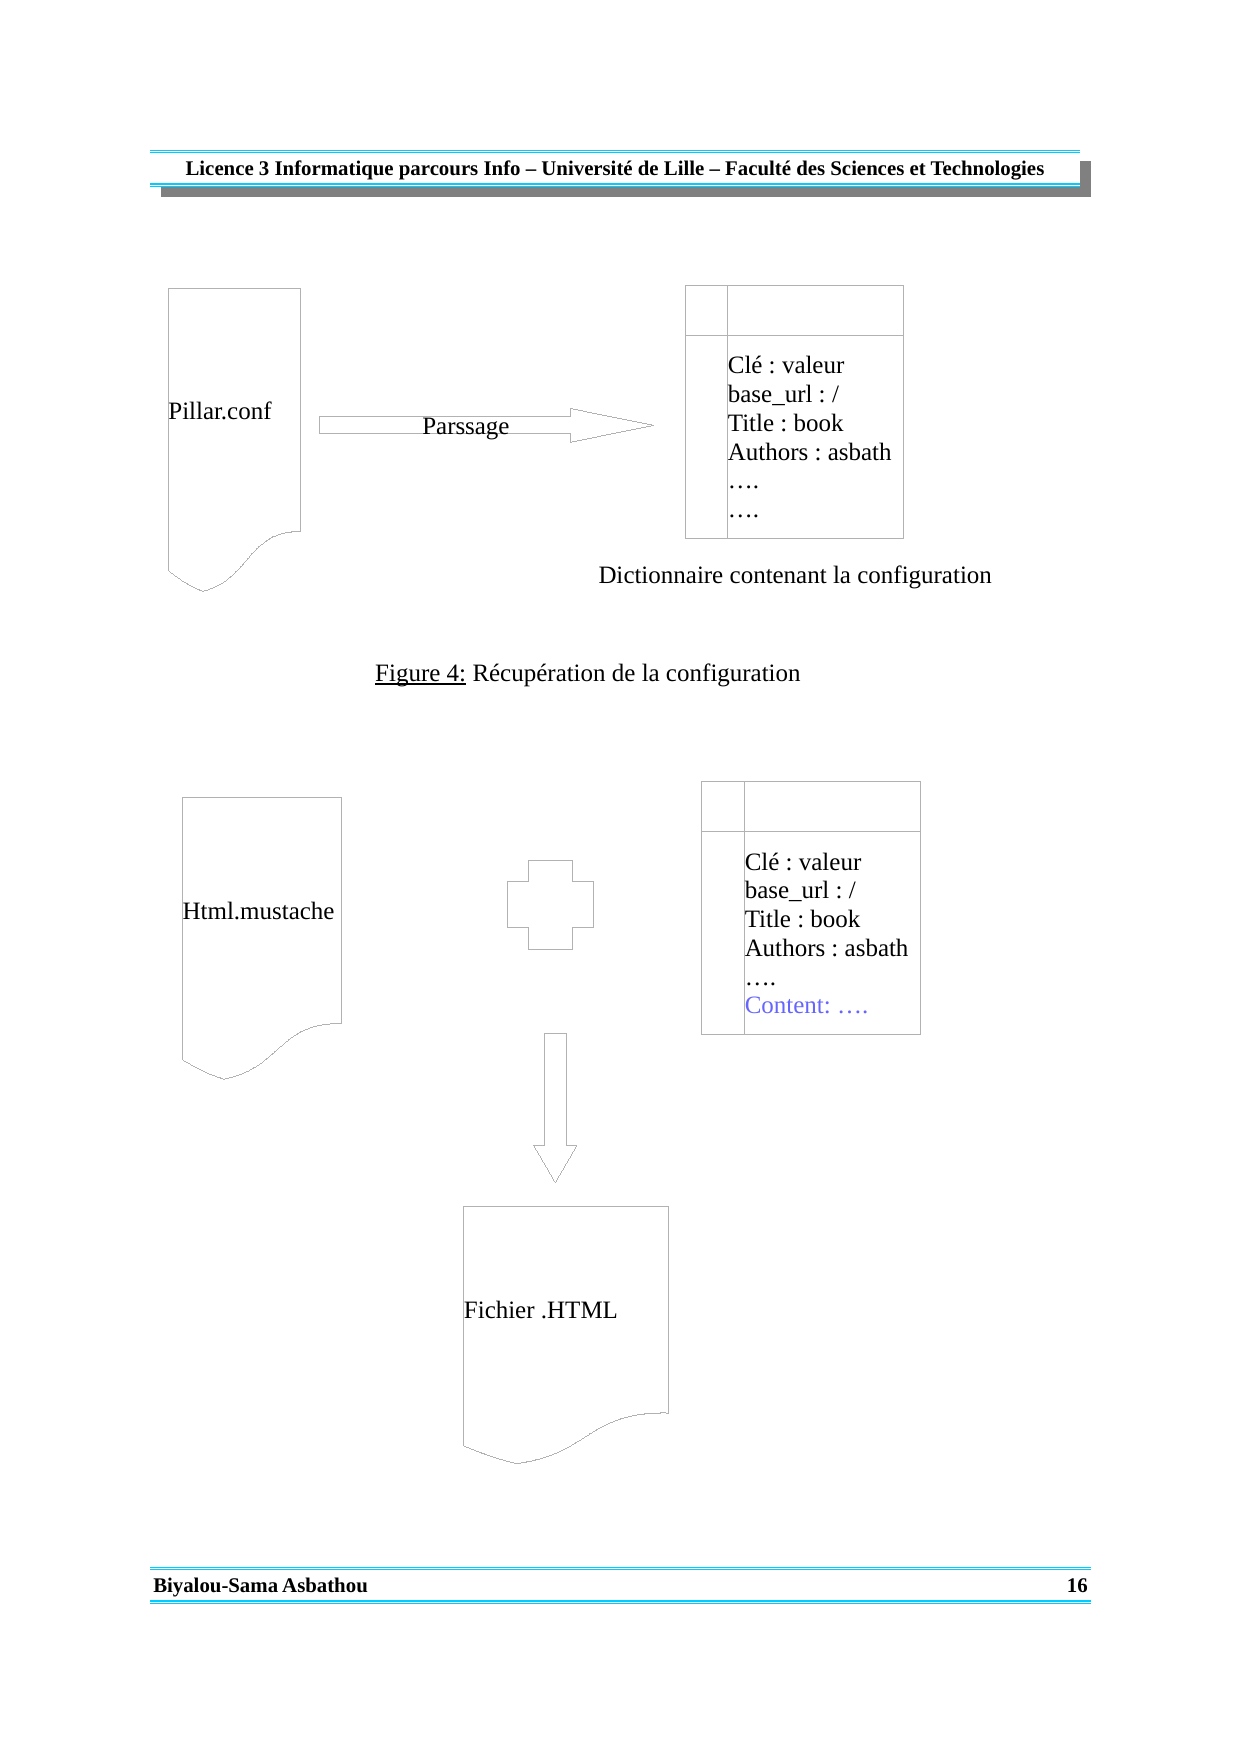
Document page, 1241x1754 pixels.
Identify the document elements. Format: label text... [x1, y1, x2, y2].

text Figure 4: Récupération de la configuration [150, 658, 1091, 687]
